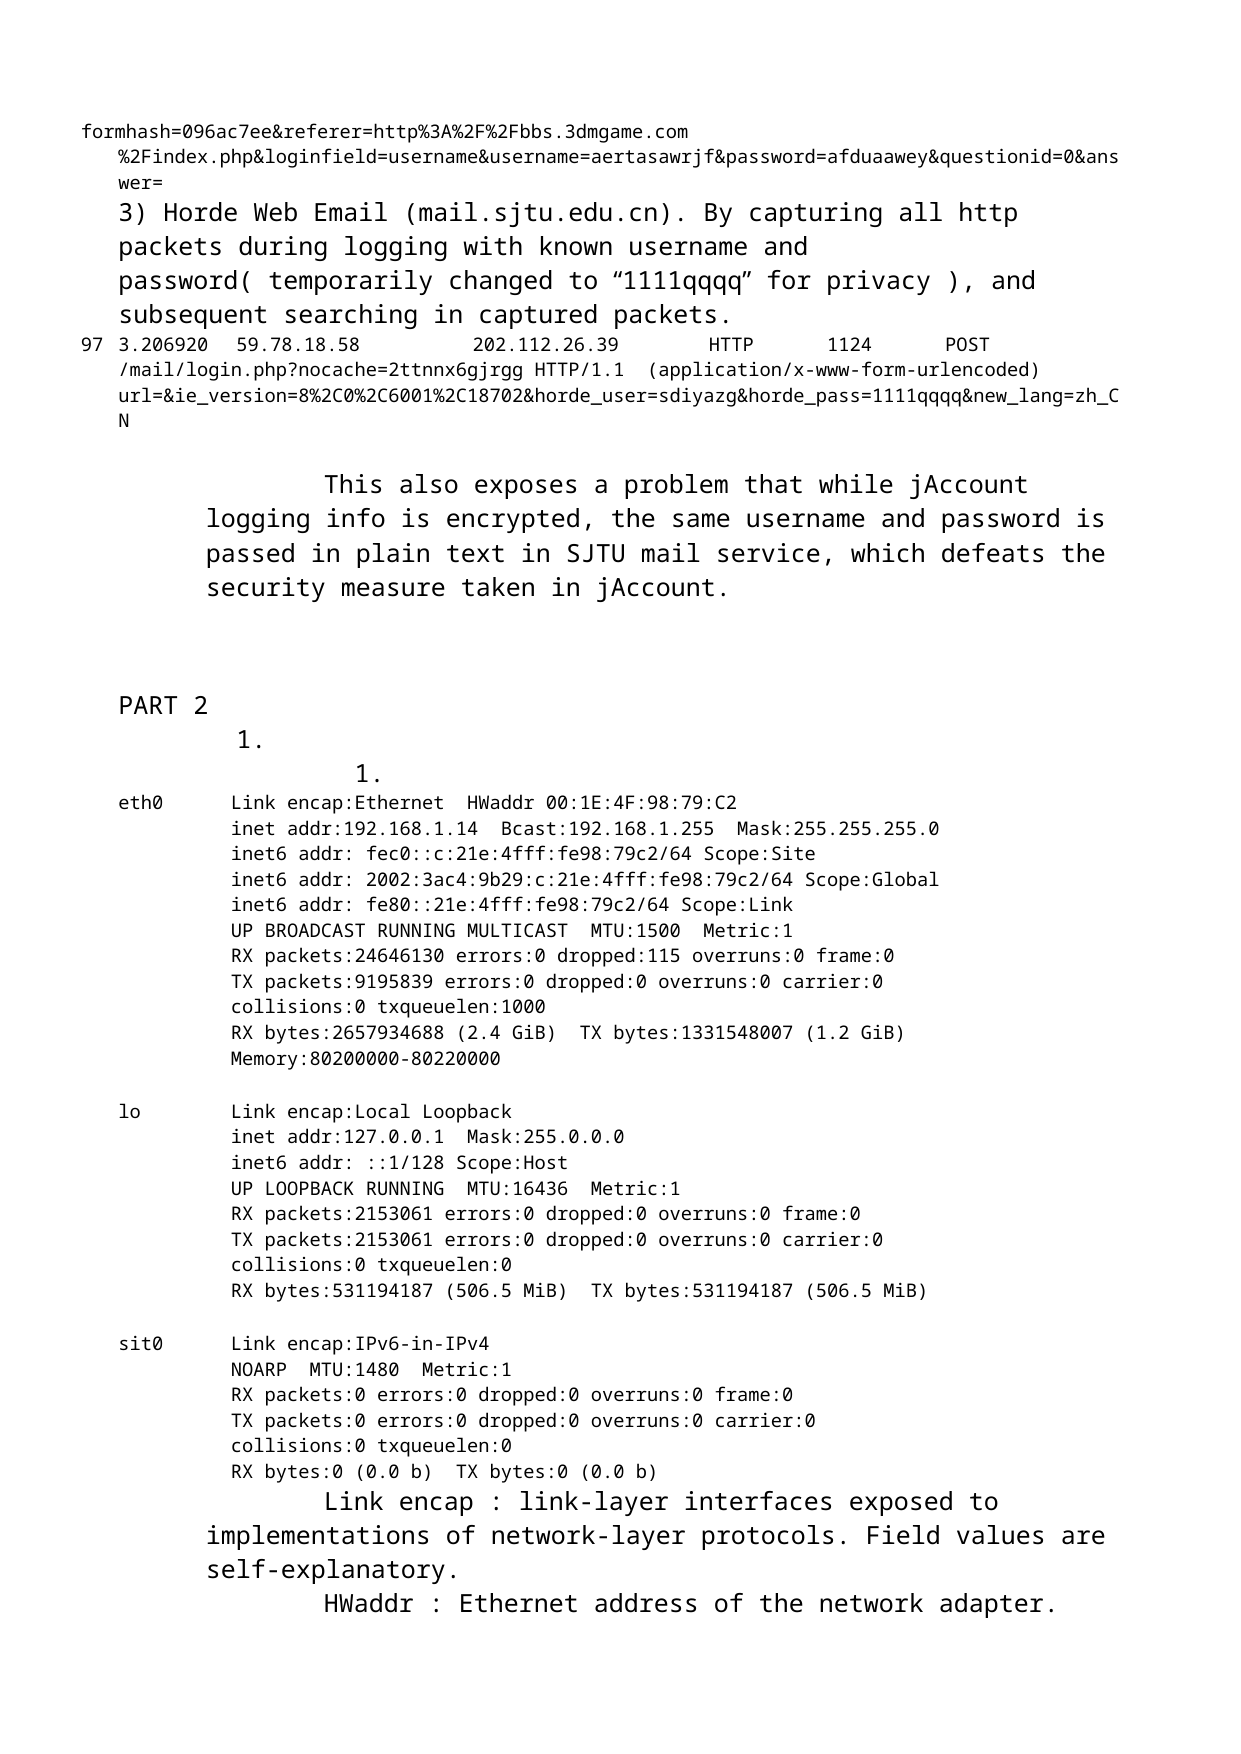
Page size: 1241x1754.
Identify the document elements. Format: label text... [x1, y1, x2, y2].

text inet addr:127.0.0.1 Mask:255.0.0.0 [118, 1124, 1122, 1149]
text RX packets:0 errors:0 dropped:0 overruns:0 frame:0 [118, 1382, 1122, 1407]
text Memory:80200000-80220000 [118, 1045, 1122, 1070]
text RX packets:2153061 errors:0 dropped:0 overruns:0 frame:0 [118, 1200, 1122, 1226]
text This also exposes a problem that while jAccount logging info is encrypted, the same username and password is passed in plain text in SJTU mail service, which defeats the security measure taken in jAccount. [206, 433, 1122, 603]
text PART 2 1. [118, 687, 1122, 756]
text UP BROADCAST RUNNING MULTICAST MTU:1500 Metric:1 [118, 917, 1122, 943]
text UP LOOPBACK RUNNING MTU:16436 Metric:1 [118, 1175, 1122, 1200]
text url=&ie_version=8%2C0%2C6001%2C18702&horde_user=sdiyazg&horde_pass=1111qqqq&new_lang=zh_CN [118, 382, 1122, 433]
text 97 3.206920 59.78.18.58 202.112.26.39 HTTP 1124 POST /mail/login.php?nocache=2ttnnx6gjrgg HTTP/1.1 (application/x-www-form-urlencoded) [81, 331, 1122, 382]
text inet6 addr: 2002:3ac4:9b29:c:21e:4fff:fe98:79c2/64 Scope:Global [118, 866, 1122, 892]
text 1. [118, 756, 1122, 789]
text RX bytes:531194187 (506.5 MiB) TX bytes:531194187 (506.5 MiB) [118, 1277, 1122, 1302]
text TX packets:2153061 errors:0 dropped:0 overruns:0 carrier:0 [118, 1226, 1122, 1251]
text TX packets:0 errors:0 dropped:0 overruns:0 carrier:0 [118, 1407, 1122, 1433]
text inet6 addr: fec0::c:21e:4fff:fe98:79c2/64 Scope:Site [118, 841, 1122, 866]
text TX packets:9195839 errors:0 dropped:0 overruns:0 carrier:0 [118, 968, 1122, 994]
text RX bytes:2657934688 (2.4 GiB) TX bytes:1331548007 (1.2 GiB) [118, 1019, 1122, 1045]
text formhash=096ac7ee&referer=http%3A%2F%2Fbbs.3dmgame.com%2Findex.php&loginfield=username&username=aertasawrjf&password=afduaawey&questionid=0&answer= [81, 118, 1122, 195]
text inet addr:192.168.1.14 Bcast:192.168.1.255 Mask:255.255.255.0 [118, 815, 1122, 841]
text 3) Horde Web Email (mail.sjtu.edu.cn). By capturing all http packets during logging with known username and password( temporarily changed to “1111qqqq” for privacy ), and subsequent searching in captured packets. [118, 195, 1122, 331]
text collisions:0 txqueuelen:0 [118, 1433, 1122, 1458]
text Link encap : link-layer interfaces exposed to implementations of network-layer protocols. Field values are self-explanatory. [206, 1484, 1122, 1586]
text RX packets:24646130 errors:0 dropped:115 overruns:0 frame:0 [118, 943, 1122, 968]
text RX bytes:0 (0.0 b) TX bytes:0 (0.0 b) [118, 1458, 1122, 1484]
text sit0 Link encap:IPv6-in-IPv4 [118, 1331, 1122, 1356]
text collisions:0 txqueuelen:1000 [118, 994, 1122, 1019]
text lo Link encap:Local Loopback [118, 1098, 1122, 1124]
text NOARP MTU:1480 Metric:1 [118, 1356, 1122, 1382]
text HWaddr : Ethernet address of the network adapter. [206, 1586, 1122, 1620]
text inet6 addr: ::1/128 Scope:Host [118, 1149, 1122, 1175]
text collisions:0 txqueuelen:0 [118, 1251, 1122, 1277]
text eth0 Link encap:Ethernet HWaddr 00:1E:4F:98:79:C2 [118, 789, 1122, 815]
text inet6 addr: fe80::21e:4fff:fe98:79c2/64 Scope:Link [118, 892, 1122, 917]
